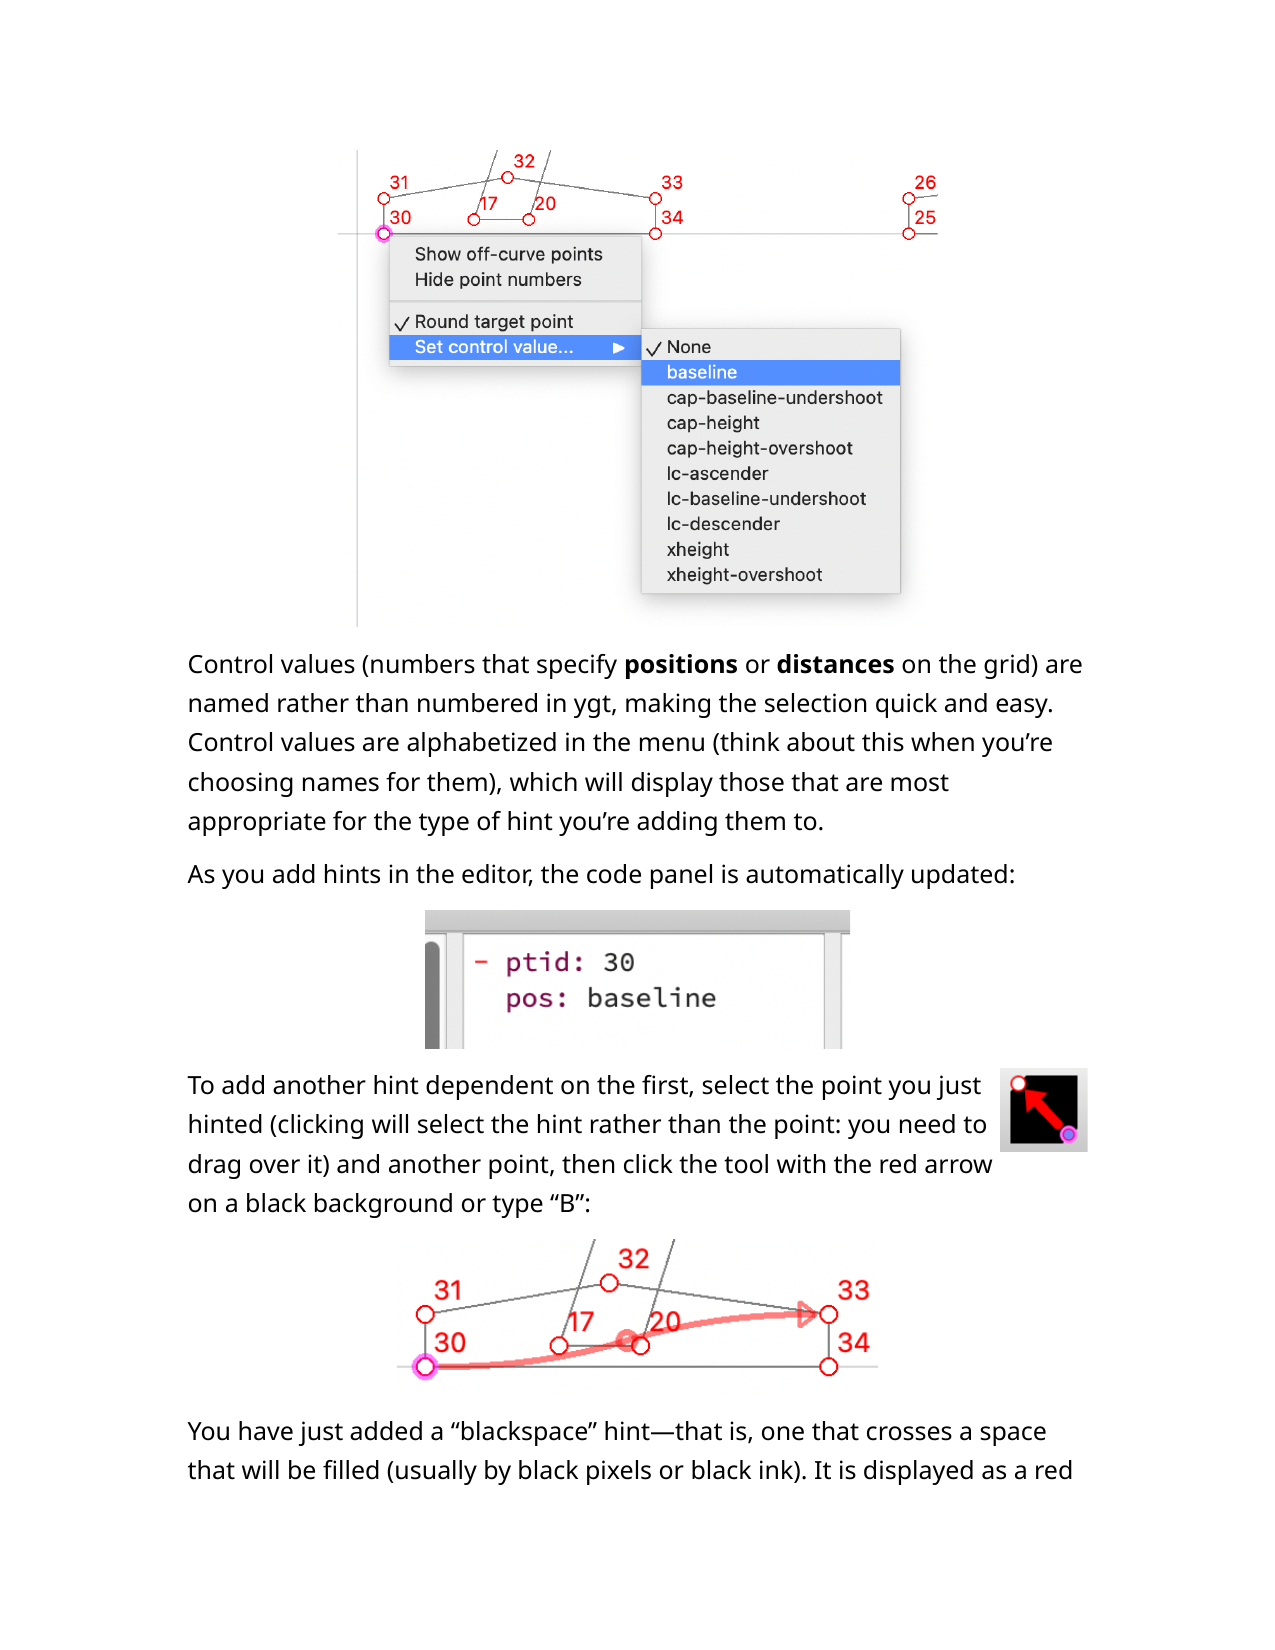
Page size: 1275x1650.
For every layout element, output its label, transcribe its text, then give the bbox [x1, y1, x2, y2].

text To add another hint dependent on the first, select the point you just hinted (clicking will select the hint rather than the point: you need to drag over it) and another point, then click the tool with the red arrow on a black background or type “B”: [187, 1068, 1087, 1219]
picture [1000, 1068, 1088, 1152]
text You have just added a “blackspace” hint—that is, one that crosses a space that will be filled (usually by black pixels or black ink). It is displayed as a red [187, 1413, 1087, 1486]
picture [337, 150, 938, 627]
text As you add hints in the editor, the code panel is automatically updated: [187, 857, 1087, 891]
text Control values (numbers that specify positions or distances on the grid) are named rather than numbered in ygt, making the selection quick and easy. Control values are alphabetized in the menu (think about this when you’re choosing names for them), which will display those that are most appropriate for the type of hint you’re adding them to. [187, 647, 1087, 837]
picture [425, 910, 851, 1049]
picture [396, 1239, 879, 1394]
